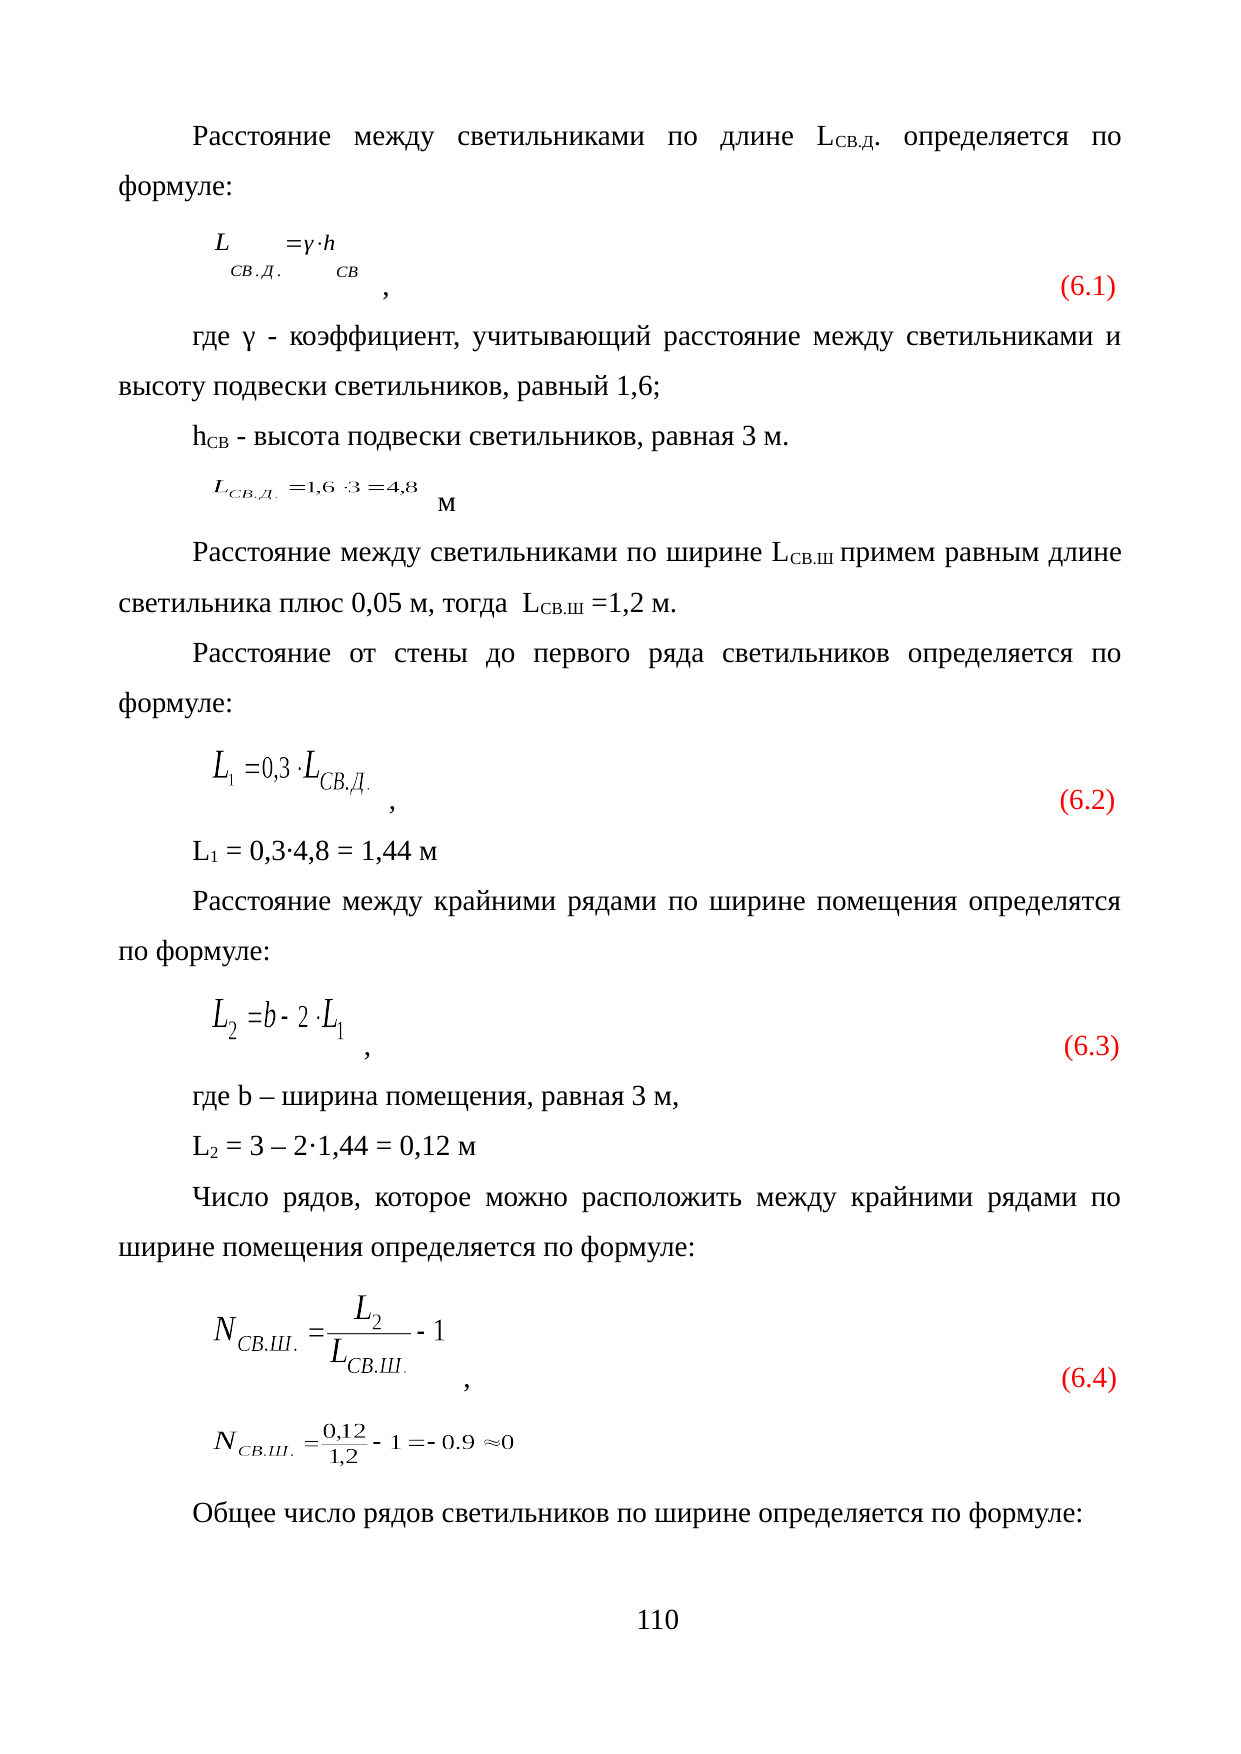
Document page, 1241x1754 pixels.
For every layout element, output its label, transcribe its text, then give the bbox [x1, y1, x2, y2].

text Расстояние от стены до первого ряда светильников определяется по формуле: [118, 635, 1122, 719]
text где γ - коэффициент, учитывающий расстояние между светильниками и высоту подвески светильников, равный 1,6; [118, 318, 1122, 402]
text , (6.3) [118, 984, 1122, 1061]
text L1 = 0,3∙4,8 = 1,44 м [118, 833, 1122, 866]
text , (6.1) [118, 219, 1122, 301]
text hCВ - высота подвески светильников, равная 3 м. [118, 418, 1122, 452]
text где b – ширина помещения, равная 3 м, [118, 1078, 1122, 1112]
text , (6.4) [118, 1279, 1122, 1394]
text м [118, 469, 1122, 518]
text Общее число рядов светильников по ширине определяется по формуле: [118, 1495, 1122, 1529]
text , (6.2) [118, 736, 1122, 816]
text Число рядов, которое можно расположить между крайними рядами по ширине помещения определяется по формуле: [118, 1179, 1122, 1263]
text Расстояние между светильниками по ширине LСВ.Ш примем равным длине светильника плюс 0,05 м, тогда LСВ.Ш =1,2 м. [118, 534, 1122, 618]
text L2 = 3 – 2·1,44 = 0,12 м [118, 1128, 1122, 1162]
text Расстояние между светильниками по длине LСВ.Д. определяется по формуле: [118, 118, 1122, 202]
text Расстояние между крайними рядами по ширине помещения определятся по формуле: [118, 883, 1122, 967]
